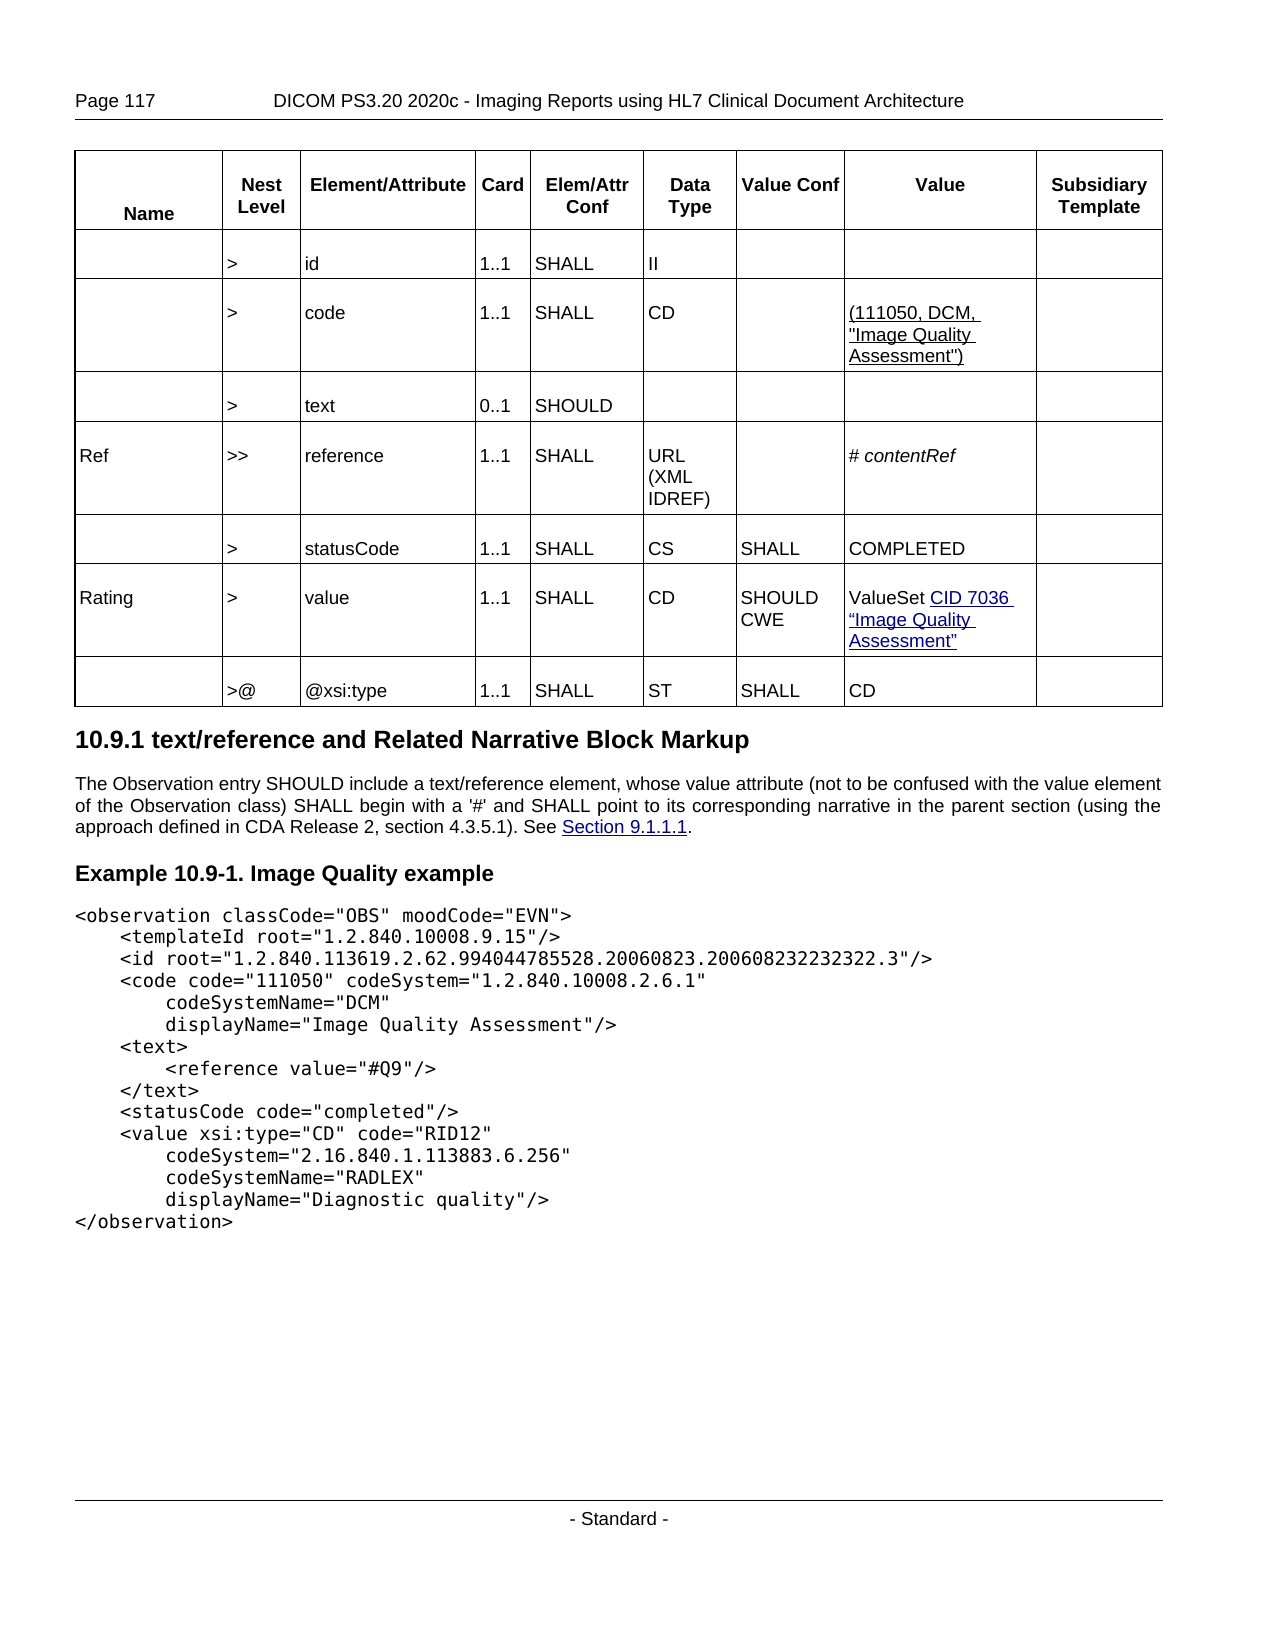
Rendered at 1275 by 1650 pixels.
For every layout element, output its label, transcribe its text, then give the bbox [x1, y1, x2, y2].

table_cell SHALL [737, 657, 844, 706]
table_cell 1..1 [476, 422, 530, 513]
table_cell SHOULD CWE [737, 564, 844, 656]
table_header Value [845, 151, 1036, 228]
table_header Nest Level [223, 151, 300, 228]
table_header Name [76, 151, 222, 228]
table_cell [76, 657, 222, 706]
table_cell 1..1 [476, 515, 530, 563]
table_cell URL (XML IDREF) [644, 422, 736, 513]
table_cell CD [845, 657, 1036, 706]
table_cell ST [644, 657, 736, 706]
table_cell II [644, 230, 736, 278]
table_cell CD [644, 564, 736, 656]
table_cell 1..1 [476, 279, 530, 371]
table_cell [1037, 657, 1162, 706]
table_cell text [301, 372, 475, 421]
table_cell CD [644, 279, 736, 371]
table_cell SHALL [531, 515, 643, 563]
table_cell [76, 515, 222, 563]
table_cell > [223, 230, 300, 278]
table_header Value Conf [737, 151, 844, 228]
table_cell SHALL [531, 279, 643, 371]
table_cell [737, 372, 844, 421]
table_cell 0..1 [476, 372, 530, 421]
text 10.9.1 text/reference and Related Narrative Block Markup [75, 725, 1162, 754]
table_cell [1037, 230, 1162, 278]
table_cell [76, 279, 222, 371]
table_cell 1..1 [476, 230, 530, 278]
table_cell status​Code [301, 515, 475, 563]
table_cell 1..1 [476, 657, 530, 706]
table_cell Rating [76, 564, 222, 656]
table_cell > [223, 515, 300, 563]
table_cell CS [644, 515, 736, 563]
table_cell Ref [76, 422, 222, 513]
table_cell > [223, 372, 300, 421]
table_cell [644, 372, 736, 421]
table_cell @xsi:type [301, 657, 475, 706]
text The Observation entry SHOULD include a text/reference element, whose value attribute (not to be confused with the value element of the Observation class) SHALL begin with a '#' and SHALL point to its corresponding narrative in the parent section (using the approach defined in CDA Release 2, section 4.3.5.1). See Section 9.1.1.1. [75, 773, 1162, 838]
table_header Card [476, 151, 530, 228]
text Example 10.9-1. Image Quality example [75, 860, 1162, 886]
table_cell [845, 230, 1036, 278]
table_cell [737, 230, 844, 278]
table_cell (111050, DCM, "Image Quality Assessment") [845, 279, 1036, 371]
table_header Subsidiary Template [1037, 151, 1162, 228]
table_header Element/​Attribute [301, 151, 475, 228]
table_cell [737, 279, 844, 371]
text <observation classCode="OBS" moodCode="EVN"> <templateId root="1.2.840.10008.9.15"/> <id root="1.2.840.113619.2.62.994044785528.20060823.200608232232322.3"/> <code code="111050" codeSystem="1.2.840.10008.2.6.1" codeSystemName="DCM" displayName="Image Quality Assessment"/> <text> <reference value="#Q9"/> </text> <statusCode code="completed"/> <value xsi:type="CD" code="RID12" codeSystem="2.16.840.1.113883.6.256" codeSystemName="RADLEX" displayName="Diagnostic quality"/> </observation> [75, 905, 1162, 1233]
table_cell [76, 372, 222, 421]
table_cell [845, 372, 1036, 421]
table_cell [1037, 422, 1162, 513]
table_header Elem/Attr Conf [531, 151, 643, 228]
table_cell SHALL [531, 422, 643, 513]
table_cell SHALL [531, 657, 643, 706]
table_cell value [301, 564, 475, 656]
table_cell [1037, 515, 1162, 563]
table_cell SHOULD [531, 372, 643, 421]
table_cell SHALL [531, 564, 643, 656]
table_cell SHALL [531, 230, 643, 278]
table_cell reference [301, 422, 475, 513]
table_cell SHALL [737, 515, 844, 563]
table_cell >> [223, 422, 300, 513]
table_cell # content​Ref [845, 422, 1036, 513]
table_cell >@ [223, 657, 300, 706]
table_cell 1..1 [476, 564, 530, 656]
table_cell COMPLETED [845, 515, 1036, 563]
table_cell code [301, 279, 475, 371]
table_cell id [301, 230, 475, 278]
table_header Data Type [644, 151, 736, 228]
table_cell ValueSet CID 7036 “Image Quality Assessment” [845, 564, 1036, 656]
table_cell [76, 230, 222, 278]
table_cell > [223, 564, 300, 656]
table_cell > [223, 279, 300, 371]
table_cell [1037, 564, 1162, 656]
table_cell [737, 422, 844, 513]
table_cell [1037, 372, 1162, 421]
table_cell [1037, 279, 1162, 371]
